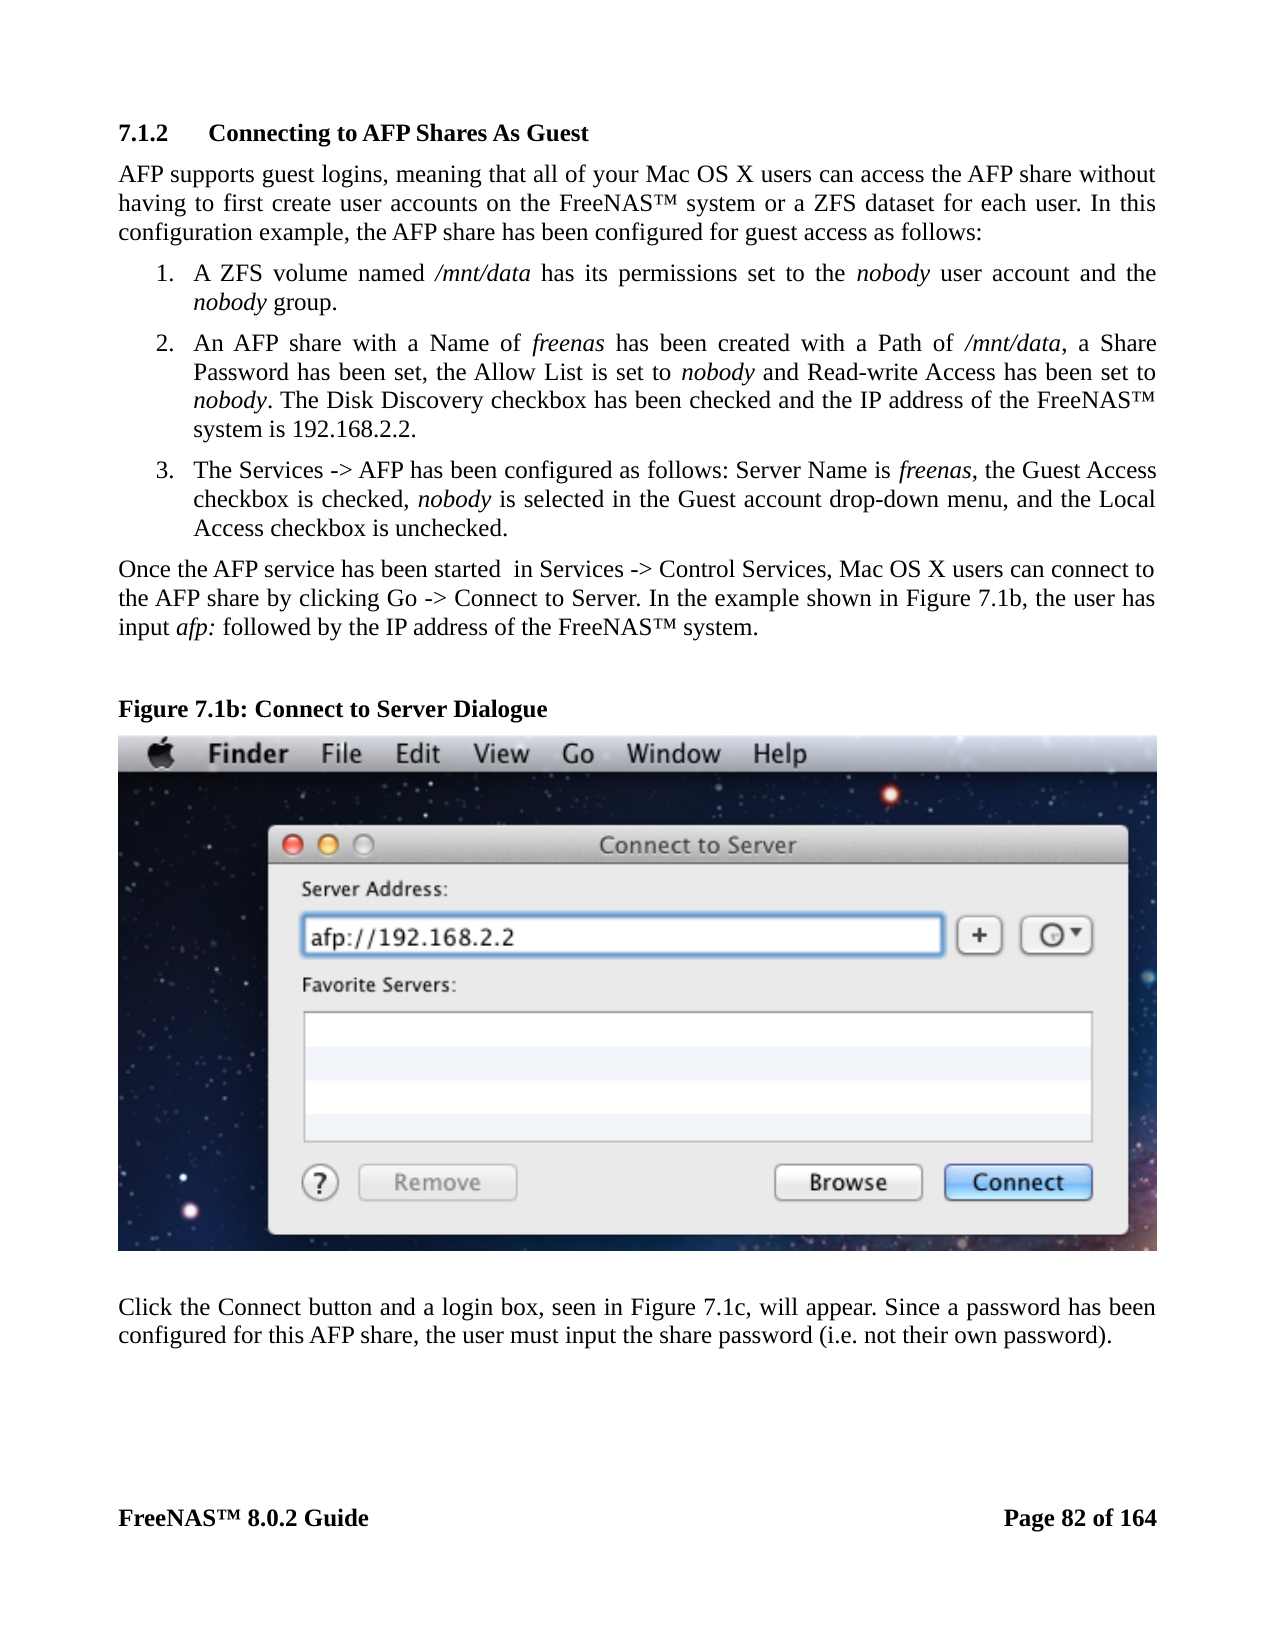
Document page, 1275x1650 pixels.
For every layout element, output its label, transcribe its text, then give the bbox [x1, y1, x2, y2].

text Once the AFP service has been started in Services -> Control Services, Mac OS X users can connect to the AFP share by clicking Go -> Connect to Server. In the example shown in Figure 7.1b, the user has input afp: followed by the IP address of the FreeNAS™ system. [118, 554, 1157, 641]
text AFP supports guest logins, meaning that all of your Mac OS X users can access the AFP share without having to first create user accounts on the FreeNAS™ system or a ZFS dataset for each user. In this configuration example, the AFP share has been configured for guest access as follows: [118, 159, 1157, 246]
text Figure 7.1b: Connect to Server Dialogue [118, 694, 1157, 723]
list A ZFS volume named /mnt/data has its permissions set to the nobody user account and the nobody group. [156, 258, 1157, 316]
text Click the Connect button and a login box, seen in Figure 7.1c, will appear. Since a password has been configured for this AFP share, the user must input the share password (i.e. not their own password). [118, 1292, 1157, 1349]
picture [118, 735, 1157, 1251]
list The Services -> AFP has been configured as follows: Server Name is freenas, the Guest Access checkbox is checked, nobody is selected in the Guest account drop-down menu, and the Local Access checkbox is unchecked. [156, 456, 1157, 542]
list An AFP share with a Name of freenas has been created with a Path of /mnt/data, a Share Password has been set, the Allow List is set to nobody and Read-write Access has been set to nobody. The Disk Discovery checkbox has been checked and the IP address of the FreeNAS™ system is 192.168.2.2. [156, 328, 1157, 443]
subtitle Connecting to AFP Shares As Guest [118, 118, 1157, 147]
